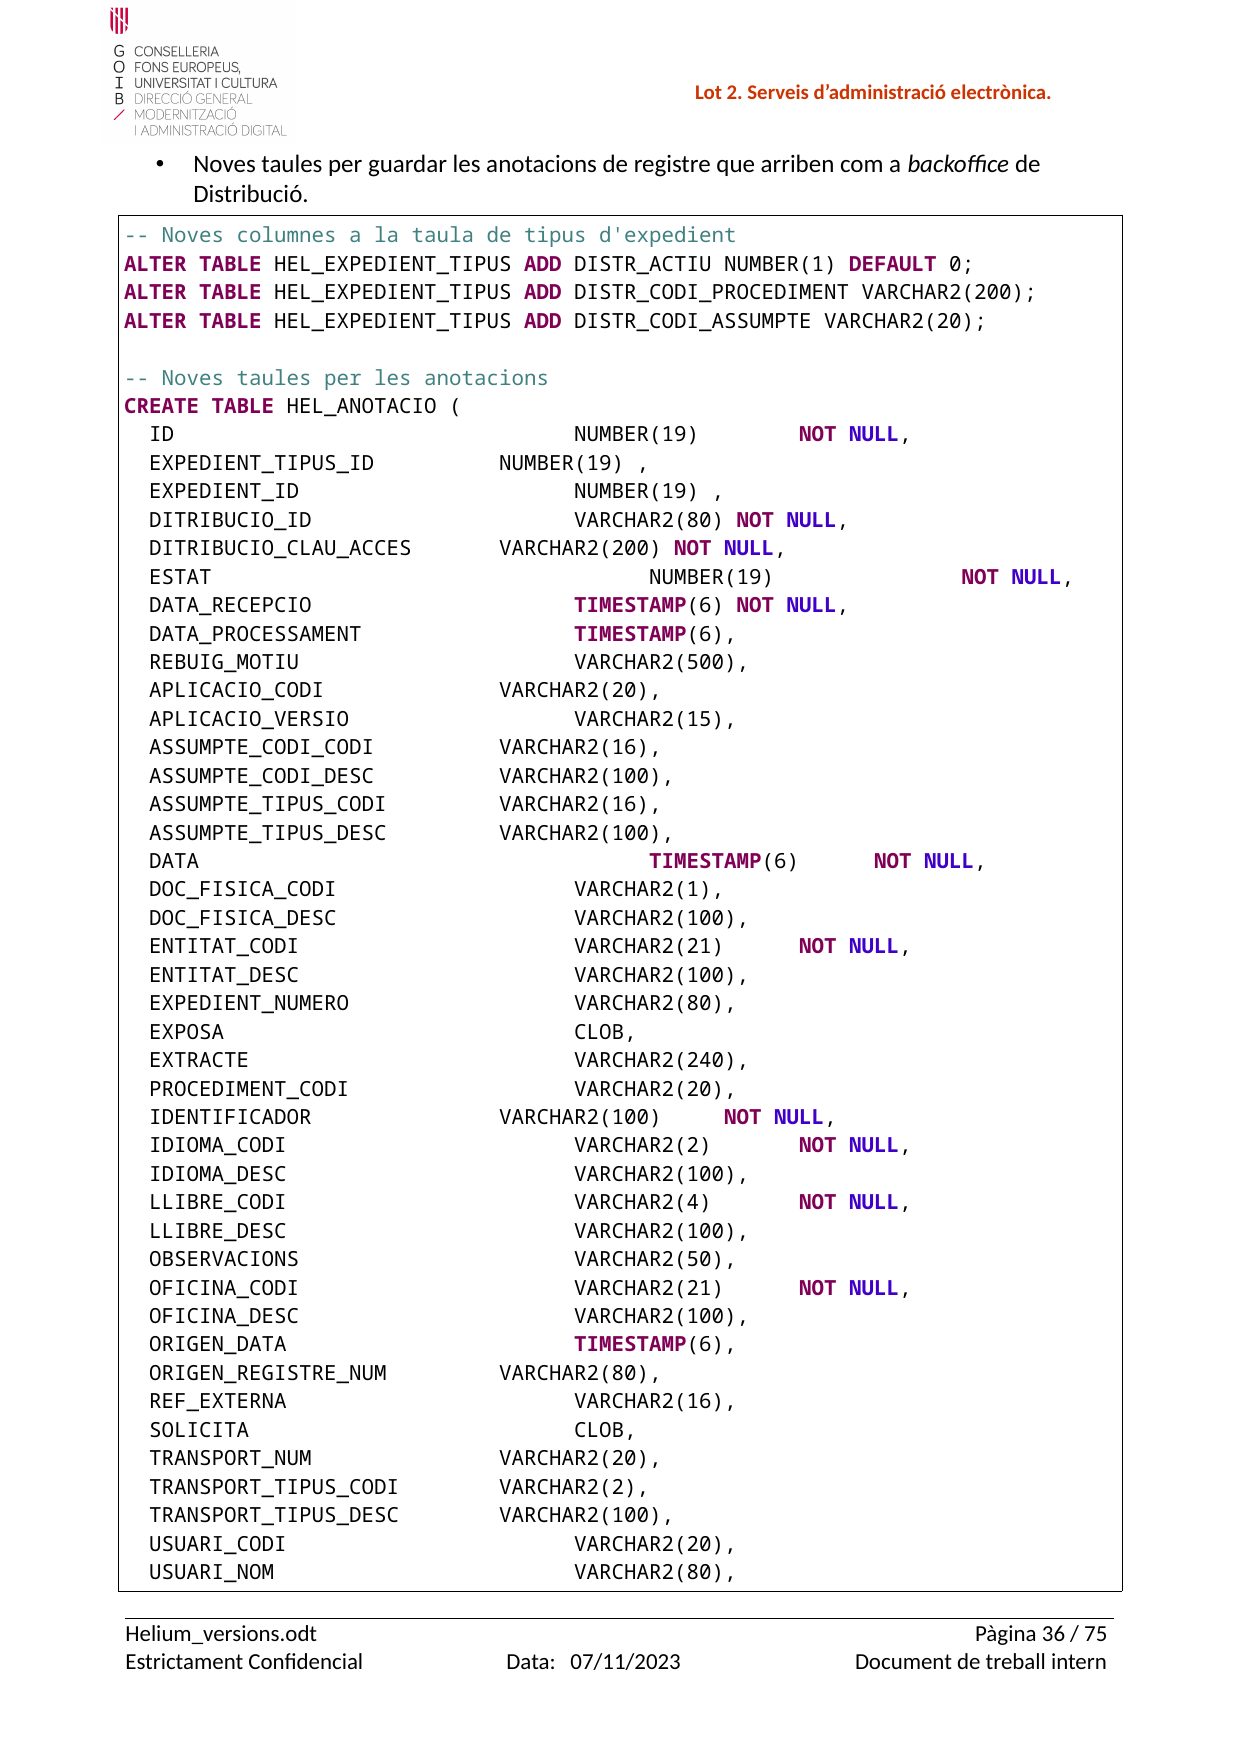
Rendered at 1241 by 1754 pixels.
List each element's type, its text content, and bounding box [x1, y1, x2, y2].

table_header -- Noves columnes a la taula de tipus d'expedient ALTER TABLE HEL_EXPEDIENT_TIPUS ADD DISTR_ACTIU NUMBER(1) DEFAULT 0; ALTER TABLE HEL_EXPEDIENT_TIPUS ADD DISTR_CODI_PROCEDIMENT VARCHAR2(200); ALTER TABLE HEL_EXPEDIENT_TIPUS ADD DISTR_CODI_ASSUMPTE VARCHAR2(20); -- Noves taules per les anotacions CREATE TABLE HEL_ANOTACIO ( ID NUMBER(19) NOT NULL, EXPEDIENT_TIPUS_ID NUMBER(19) , EXPEDIENT_ID NUMBER(19) , DITRIBUCIO_ID VARCHAR2(80) NOT NULL, DITRIBUCIO_CLAU_ACCES VARCHAR2(200) NOT NULL, ESTAT NUMBER(19) NOT NULL, DATA_RECEPCIO TIMESTAMP(6) NOT NULL, DATA_PROCESSAMENT TIMESTAMP(6), REBUIG_MOTIU VARCHAR2(500), APLICACIO_CODI VARCHAR2(20), APLICACIO_VERSIO VARCHAR2(15), ASSUMPTE_CODI_CODI VARCHAR2(16), ASSUMPTE_CODI_DESC VARCHAR2(100), ASSUMPTE_TIPUS_CODI VARCHAR2(16), ASSUMPTE_TIPUS_DESC VARCHAR2(100), DATA TIMESTAMP(6) NOT NULL, DOC_FISICA_CODI VARCHAR2(1), DOC_FISICA_DESC VARCHAR2(100), ENTITAT_CODI VARCHAR2(21) NOT NULL, ENTITAT_DESC VARCHAR2(100), EXPEDIENT_NUMERO VARCHAR2(80), EXPOSA CLOB, EXTRACTE VARCHAR2(240), PROCEDIMENT_CODI VARCHAR2(20), IDENTIFICADOR VARCHAR2(100) NOT NULL, IDIOMA_CODI VARCHAR2(2) NOT NULL, IDIOMA_DESC VARCHAR2(100), LLIBRE_CODI VARCHAR2(4) NOT NULL, LLIBRE_DESC VARCHAR2(100), OBSERVACIONS VARCHAR2(50), OFICINA_CODI VARCHAR2(21) NOT NULL, OFICINA_DESC VARCHAR2(100), ORIGEN_DATA TIMESTAMP(6), ORIGEN_REGISTRE_NUM VARCHAR2(80), REF_EXTERNA VARCHAR2(16), SOLICITA CLOB, TRANSPORT_NUM VARCHAR2(20), TRANSPORT_TIPUS_CODI VARCHAR2(2), TRANSPORT_TIPUS_DESC VARCHAR2(100), USUARI_CODI VARCHAR2(20), USUARI_NOM VARCHAR2(80), [119, 216, 1122, 1591]
list Noves taules per guardar les anotacions de registre que arriben com a backoffice de Distribució. [156, 148, 1122, 209]
picture [100, 0, 297, 144]
